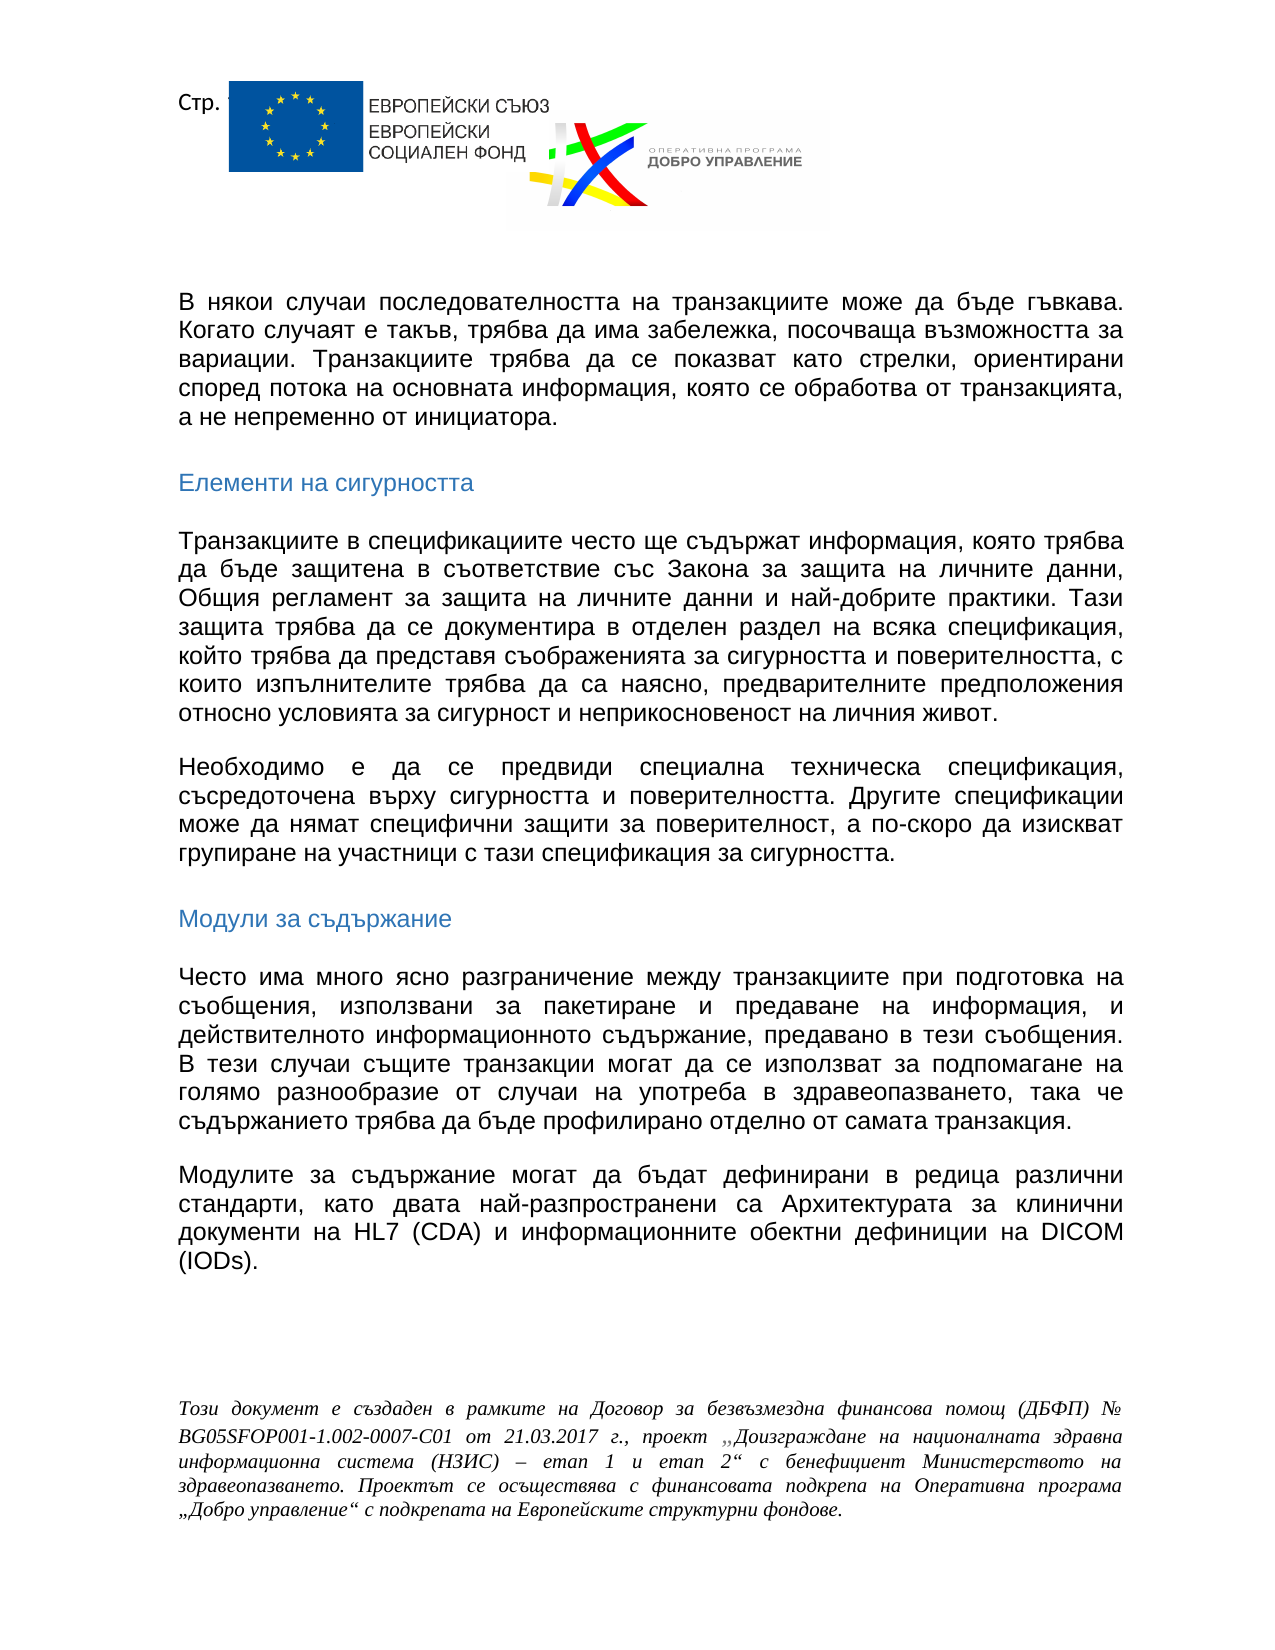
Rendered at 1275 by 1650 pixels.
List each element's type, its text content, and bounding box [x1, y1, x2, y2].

subtitle Модули за съдържание [178, 904, 1125, 933]
text Транзакциите в спецификациите често ще съдържат информация, която трябва да бъде защитена в съответствие със Закона за защита на личните данни, Общия регламент за защита на личните данни и най-добрите практики. Тази защита трябва да се документира в отделен раздел на всяка спецификация, който трябва да представя съображенията за сигурността и поверителността, с които изпълнителите трябва да са наясно, предварителните предположения относно условията за сигурност и неприкосновеност на личния живот. [178, 526, 1125, 727]
text В някои случаи последователността на транзакциите може да бъде гъвкава. Когато случаят е такъв, трябва да има забележка, посочваща възможността за вариации. Транзакциите трябва да се показват като стрелки, ориентирани според потока на основната информация, която се обработва от транзакцията, а не непременно от инициатора. [178, 286, 1125, 430]
text Необходимо е да се предвиди специална техническа спецификация, съсредоточена върху сигурността и поверителността. Другите спецификации може да нямат специфични защити за поверителност, а по-скоро да изискват групиране на участници с тази спецификация за сигурността. [178, 752, 1125, 867]
text Модулите за съдържание могат да бъдат дефинирани в редица различни стандарти, като двата най-разпространени са Архитектурата за клинични документи на HL7 (CDA) и информационните обектни дефиниции на DICOM (IODs). [178, 1160, 1125, 1275]
text Често има много ясно разграничение между транзакциите при подготовка на съобщения, използвани за пакетиране и предаване на информация, и действителното информационното съдържание, предавано в тези съобщения. В тези случаи същите транзакции могат да се използват за подпомагане на голямо разнообразие от случаи на употреба в здравеопазването, така че съдържанието трябва да бъде профилирано отделно от самата транзакция. [178, 962, 1125, 1135]
subtitle Елементи на сигурността [178, 468, 1125, 496]
